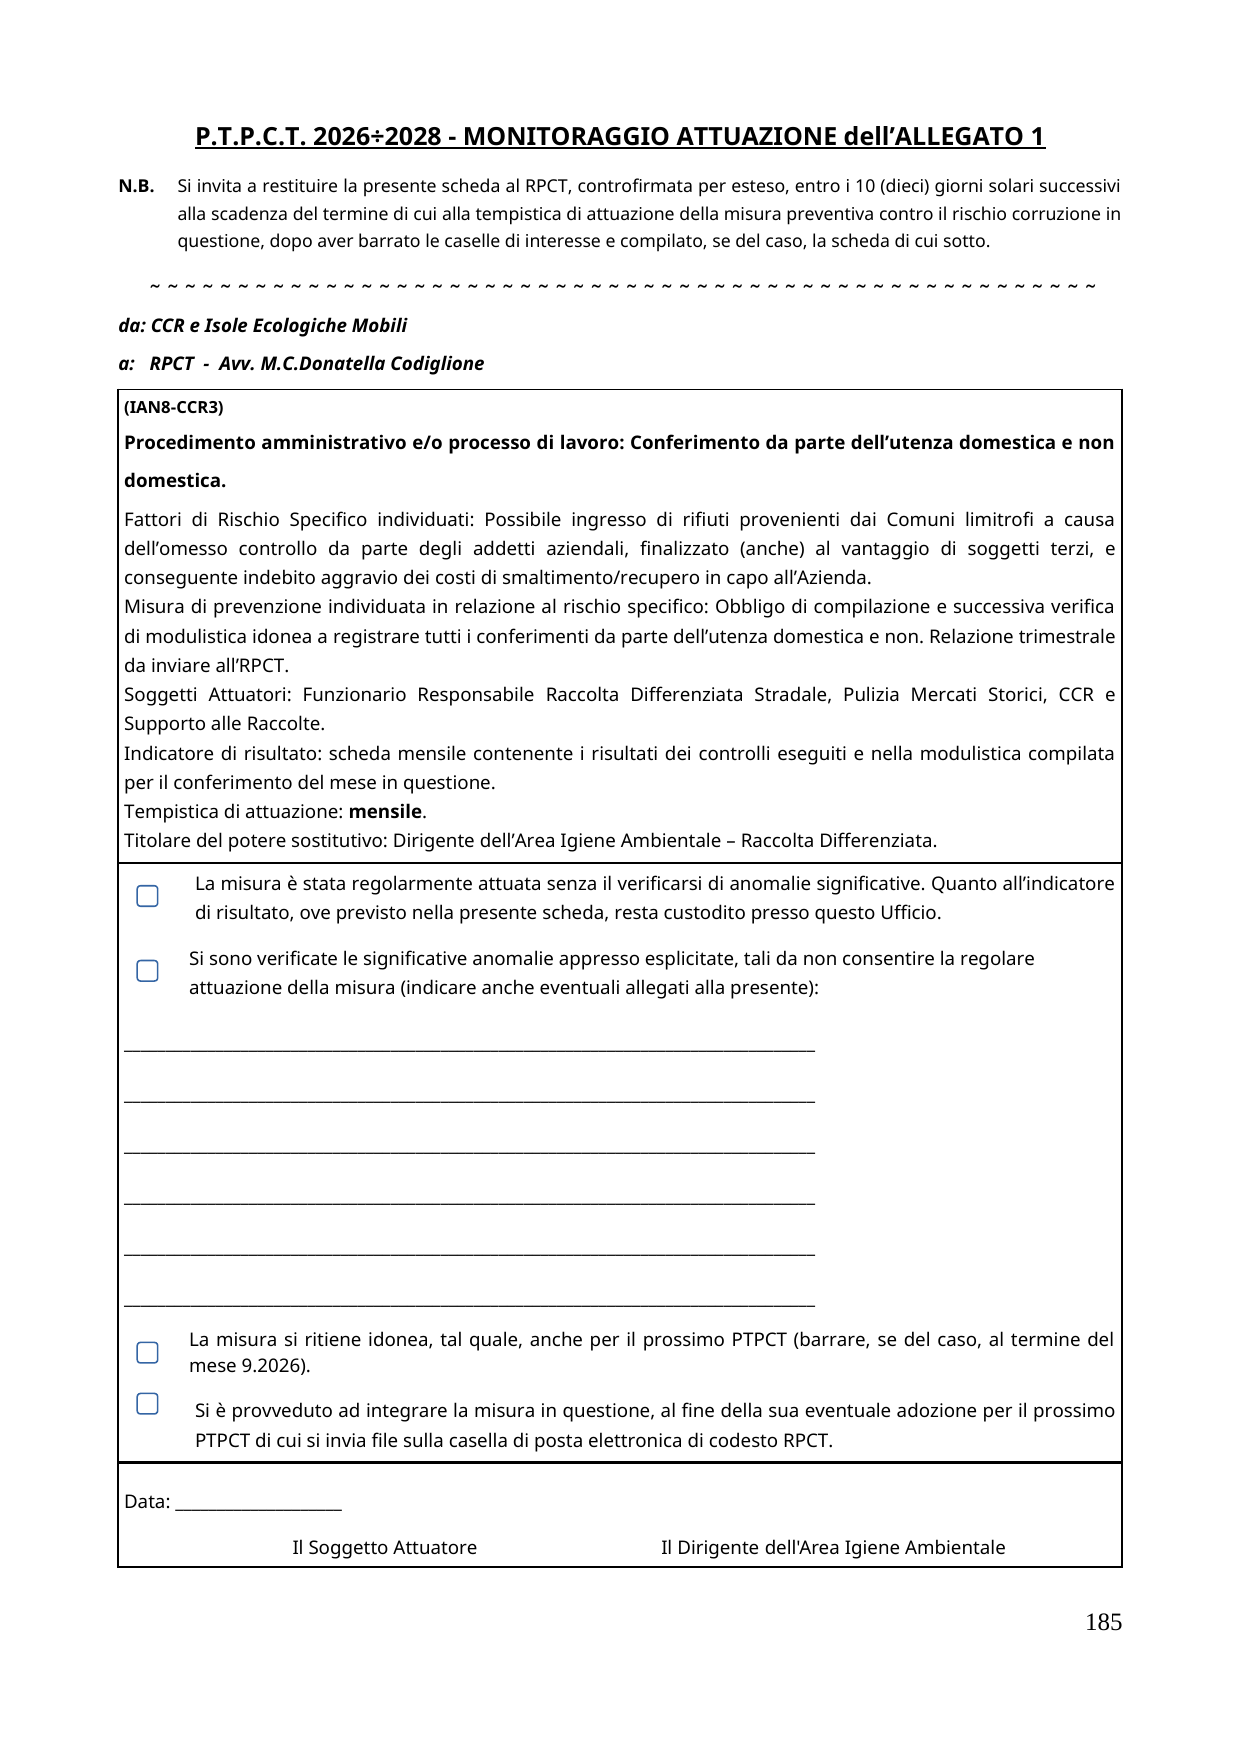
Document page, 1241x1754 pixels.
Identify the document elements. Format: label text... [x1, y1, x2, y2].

table_cell La misura è stata regolarmente attuata senza il verificarsi di anomalie significative. Quanto all’indicatore di risultato, ove previsto nella presente scheda, resta custodito presso questo Ufficio. Si sono verificate le significative anomalie appresso esplicitate, tali da non consentire la regolare attuazione della misura (indicare anche eventuali allegati alla presente): ___________________________________________________________________________________ ___________________________________________________________________________________ ___________________________________________________________________________________ ___________________________________________________________________________________ ___________________________________________________________________________________ ___________________________________________________________________________________ La misura si ritiene idonea, tal quale, anche per il prossimo PTPCT (barrare, se del caso, al termine del mese 9.2026). Si è provveduto ad integrare la misura in questione, al fine della sua eventuale adozione per il prossimo PTPCT di cui si invia file sulla casella di posta elettronica di codesto RPCT. [119, 864, 1121, 1461]
text P.T.P.C.T. 2026÷2028 - MONITORAGGIO ATTUAZIONE dell’ALLEGATO 1 [118, 118, 1122, 152]
text ˷ ˷ ˷ ˷ ˷ ˷ ˷ ˷ ˷ ˷ ˷ ˷ ˷ ˷ ˷ ˷ ˷ ˷ ˷ ˷ ˷ ˷ ˷ ˷ ˷ ˷ ˷ ˷ ˷ ˷ ˷ ˷ ˷ ˷ ˷ ˷ ˷ ˷ ˷ ˷ ˷ ˷ ˷ ˷ ˷ ˷ ˷ ˷ ˷ ˷ ˷ ˷ ˷ ˷ [118, 257, 1122, 291]
table_header (IAN8-CCR3) Procedimento amministrativo e/o processo di lavoro: Conferimento da parte dell’utenza domestica e non domestica. Fattori di Rischio Specifico individuati: Possibile ingresso di rifiuti provenienti dai Comuni limitrofi a causa dell’omesso controllo da parte degli addetti aziendali, finalizzato (anche) al vantaggio di soggetti terzi, e conseguente indebito aggravio dei costi di smaltimento/recupero in capo all’Azienda. Misura di prevenzione individuata in relazione al rischio specifico: Obbligo di compilazione e successiva verifica di modulistica idonea a registrare tutti i conferimenti da parte dell’utenza domestica e non. Relazione trimestrale da inviare all’RPCT. Soggetti Attuatori: Funzionario Responsabile Raccolta Differenziata Stradale, Pulizia Mercati Storici, CCR e Supporto alle Raccolte. Indicatore di risultato: scheda mensile contenente i risultati dei controlli eseguiti e nella modulistica compilata per il conferimento del mese in questione. Tempistica di attuazione: mensile. Titolare del potere sostitutivo: Dirigente dell’Area Igiene Ambientale – Raccolta Differenziata. [119, 390, 1121, 862]
table_cell Data: ____________________ Il Soggetto Attuatore Il Dirigente dell'Area Igiene Ambientale [119, 1464, 1121, 1566]
text a: RPCT - Avv. M.C.Donatella Codiglione [118, 350, 1122, 376]
text N.B. Si invita a restituire la presente scheda al RPCT, controfirmata per esteso, entro i 10 (dieci) giorni solari successivi alla scadenza del termine di cui alla tempistica di attuazione della misura preventiva contro il rischio corruzione in questione, dopo aver barrato le caselle di interesse e compilato, se del caso, la scheda di cui sotto. [118, 173, 1122, 253]
text da: CCR e Isole Ecologiche Mobili [118, 312, 1122, 338]
